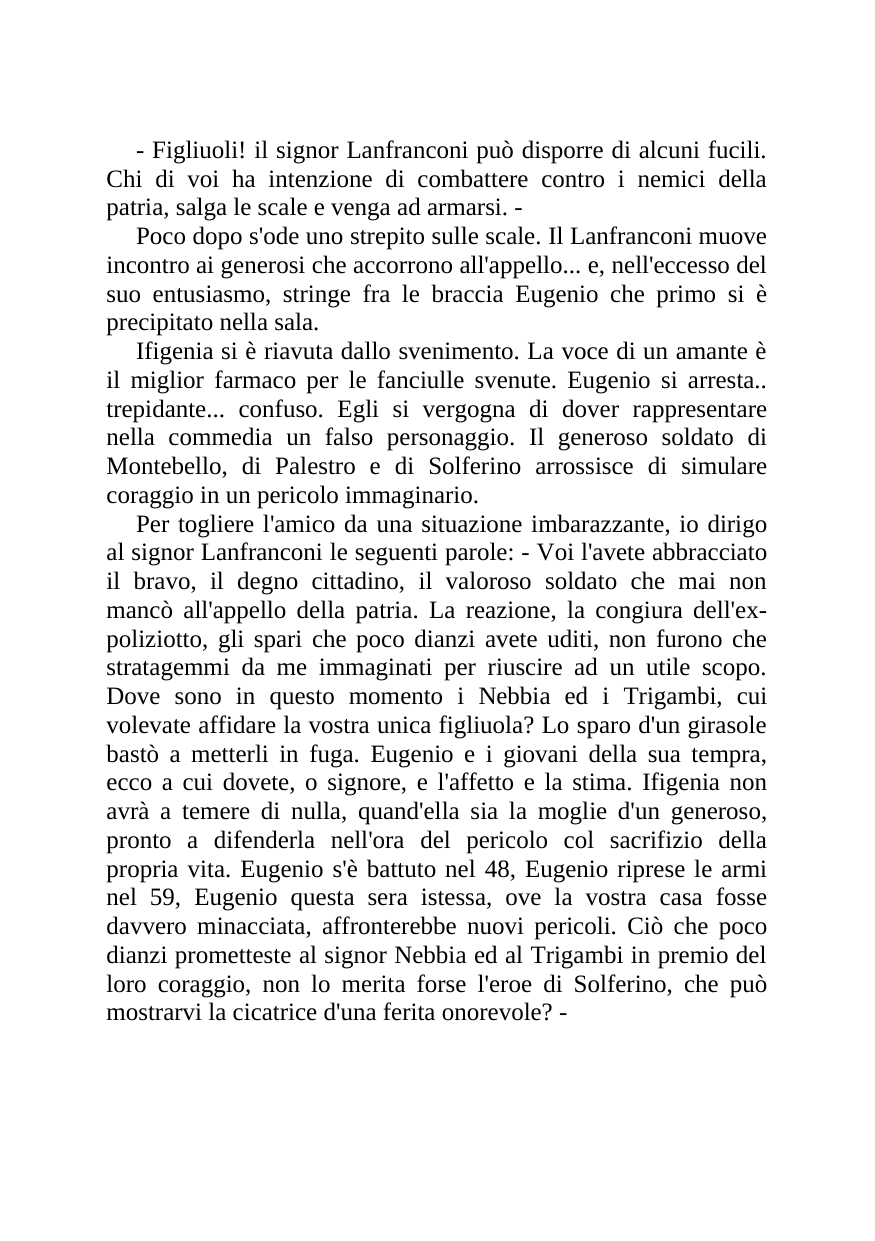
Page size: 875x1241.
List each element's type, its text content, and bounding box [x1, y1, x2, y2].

text - Figliuoli! il signor Lanfranconi può disporre di alcuni fucili. Chi di voi ha intenzione di combattere contro i nemici della patria, salga le scale e venga ad armarsi. - [106, 135, 768, 221]
text Ifigenia si è riavuta dallo svenimento. La voce di un amante è il miglior farmaco per le fanciulle svenute. Eugenio si arresta.. trepidante... confuso. Egli si vergogna di dover rappresentare nella commedia un falso personaggio. Il generoso soldato di Montebello, di Palestro e di Solferino arrossisce di simulare coraggio in un pericolo immaginario. [106, 336, 768, 509]
text Poco dopo s'ode uno strepito sulle scale. Il Lanfranconi muove incontro ai generosi che accorrono all'appello... e, nell'eccesso del suo entusiasmo, stringe fra le braccia Eugenio che primo si è precipitato nella sala. [106, 221, 768, 336]
text Per togliere l'amico da una situazione imbarazzante, io dirigo al signor Lanfranconi le seguenti parole: - Voi l'avete abbracciato il bravo, il degno cittadino, il valoroso soldato che mai non mancò all'appello della patria. La reazione, la congiura dell'ex-poliziotto, gli spari che poco dianzi avete uditi, non furono che stratagemmi da me immaginati per riuscire ad un utile scopo. Dove sono in questo momento i Nebbia ed i Trigambi, cui volevate affidare la vostra unica figliuola? Lo sparo d'un girasole bastò a metterli in fuga. Eugenio e i giovani della sua tempra, ecco a cui dovete, o signore, e l'affetto e la stima. Ifigenia non avrà a temere di nulla, quand'ella sia la moglie d'un generoso, pronto a difenderla nell'ora del pericolo col sacrifizio della propria vita. Eugenio s'è battuto nel 48, Eugenio riprese le armi nel 59, Eugenio questa sera istessa, ove la vostra casa fosse davvero minacciata, affronterebbe nuovi pericoli. Ciò che poco dianzi prometteste al signor Nebbia ed al Trigambi in premio del loro coraggio, non lo merita forse l'eroe di Solferino, che può mostrarvi la cicatrice d'una ferita onorevole? - [106, 509, 768, 1026]
